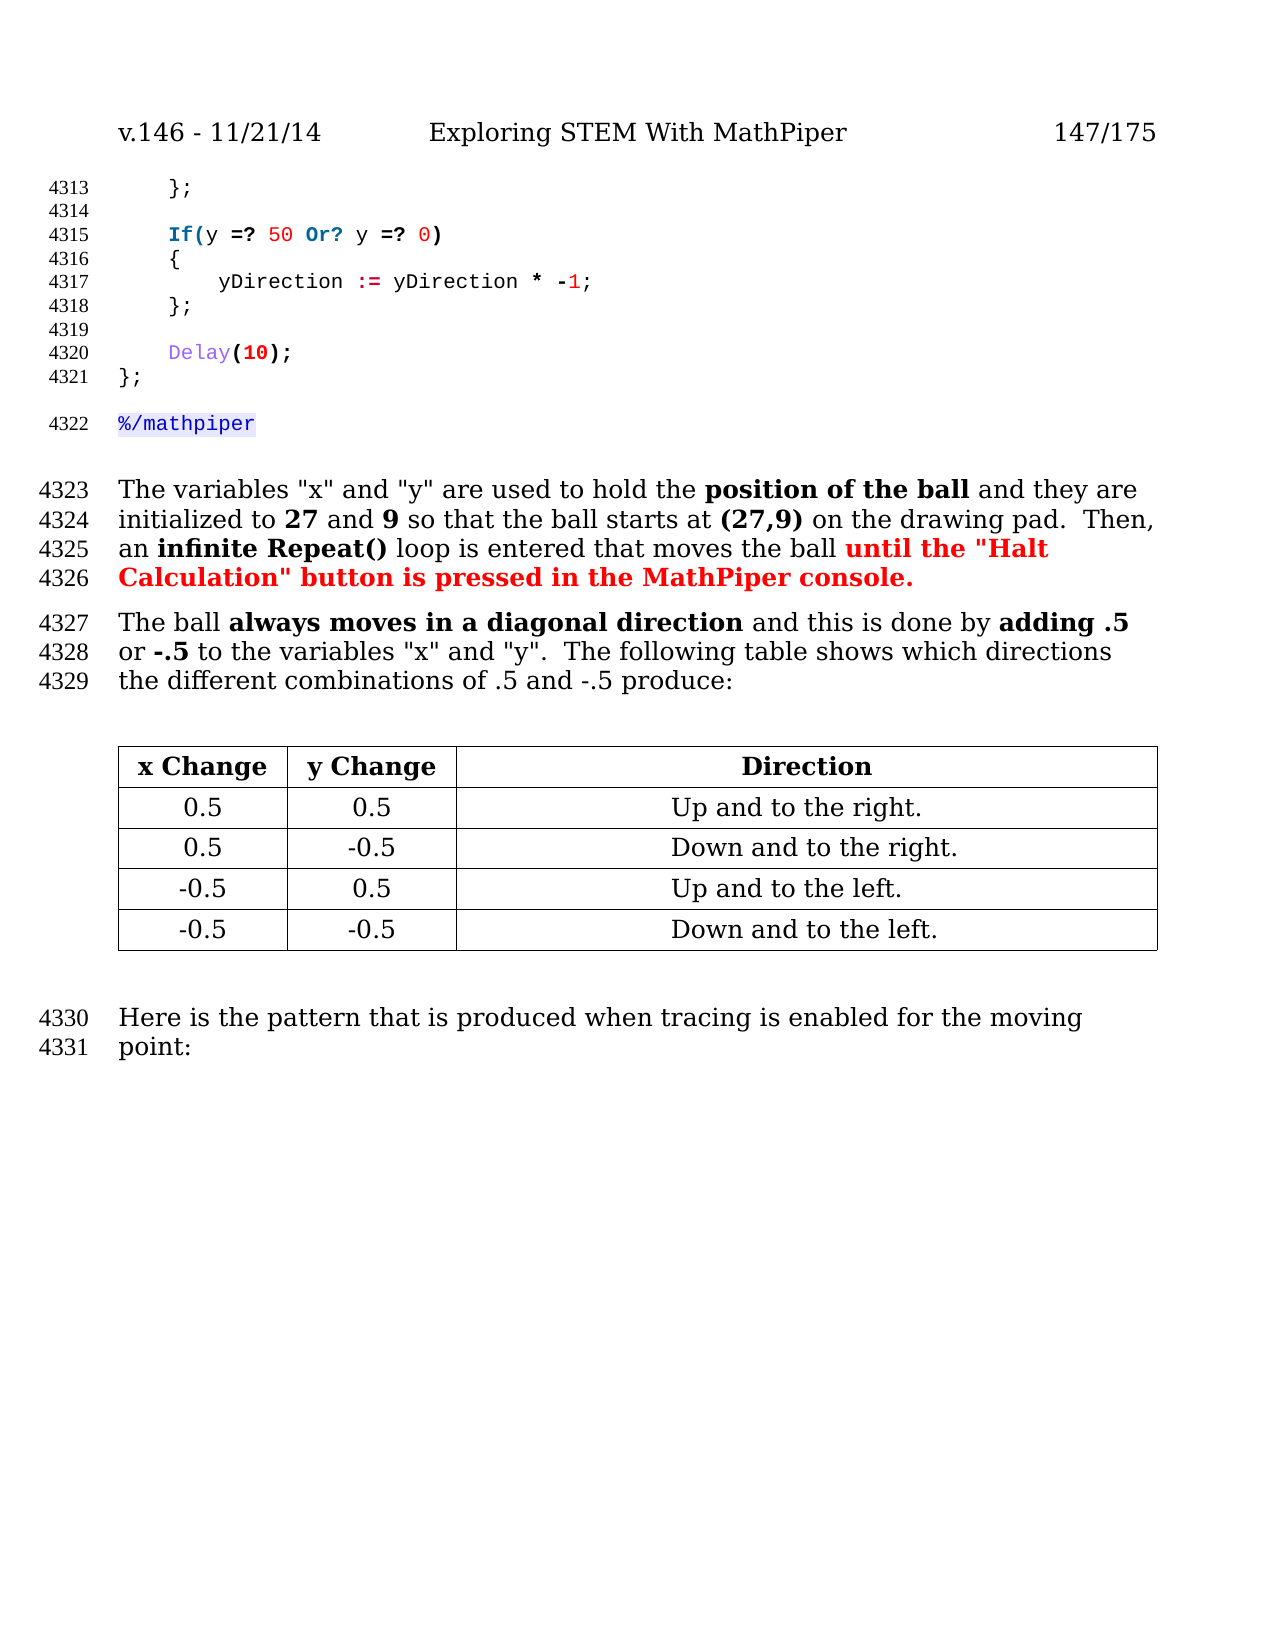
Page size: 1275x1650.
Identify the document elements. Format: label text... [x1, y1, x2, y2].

text The ball always moves in a diagonal direction and this is done by adding .5 or -.5 to the variables "x" and "y". The following table shows which directions the different combinations of .5 and -.5 produce: [118, 608, 1157, 696]
text }; [118, 295, 1157, 319]
table_header x Change [119, 747, 287, 787]
text If(y =? 50 Or? y =? 0) [118, 224, 1157, 248]
table_cell Down and to the right. [457, 829, 1157, 868]
table_header Direction [457, 747, 1157, 787]
table_cell -0.5 [119, 910, 287, 950]
text }; [118, 177, 1157, 200]
table_cell 0.5 [288, 869, 456, 909]
table_cell -0.5 [288, 829, 456, 868]
text }; [118, 366, 1157, 389]
text yDirection := yDirection * -1; [118, 271, 1157, 295]
table_cell Down and to the left. [457, 910, 1157, 950]
table_cell -0.5 [119, 869, 287, 909]
table_cell 0.5 [119, 829, 287, 868]
text %/mathpiper [118, 413, 1157, 437]
text The variables "x" and "y" are used to hold the position of the ball and they are initialized to 27 and 9 so that the ball starts at (27,9) on the drawing pad. Then, an infinite Repeat() loop is entered that moves the ball until the "Halt Calculation" button is pressed in the MathPiper console. [118, 475, 1157, 593]
table_cell 0.5 [288, 788, 456, 828]
table_cell Up and to the right. [457, 788, 1157, 828]
text { [118, 248, 1157, 271]
text Here is the pattern that is produced when tracing is enabled for the moving point: [118, 1003, 1157, 1061]
text Delay(10); [118, 342, 1157, 366]
table_cell -0.5 [288, 910, 456, 950]
table_cell Up and to the left. [457, 869, 1157, 909]
table_header y Change [288, 747, 456, 787]
table_cell 0.5 [119, 788, 287, 828]
